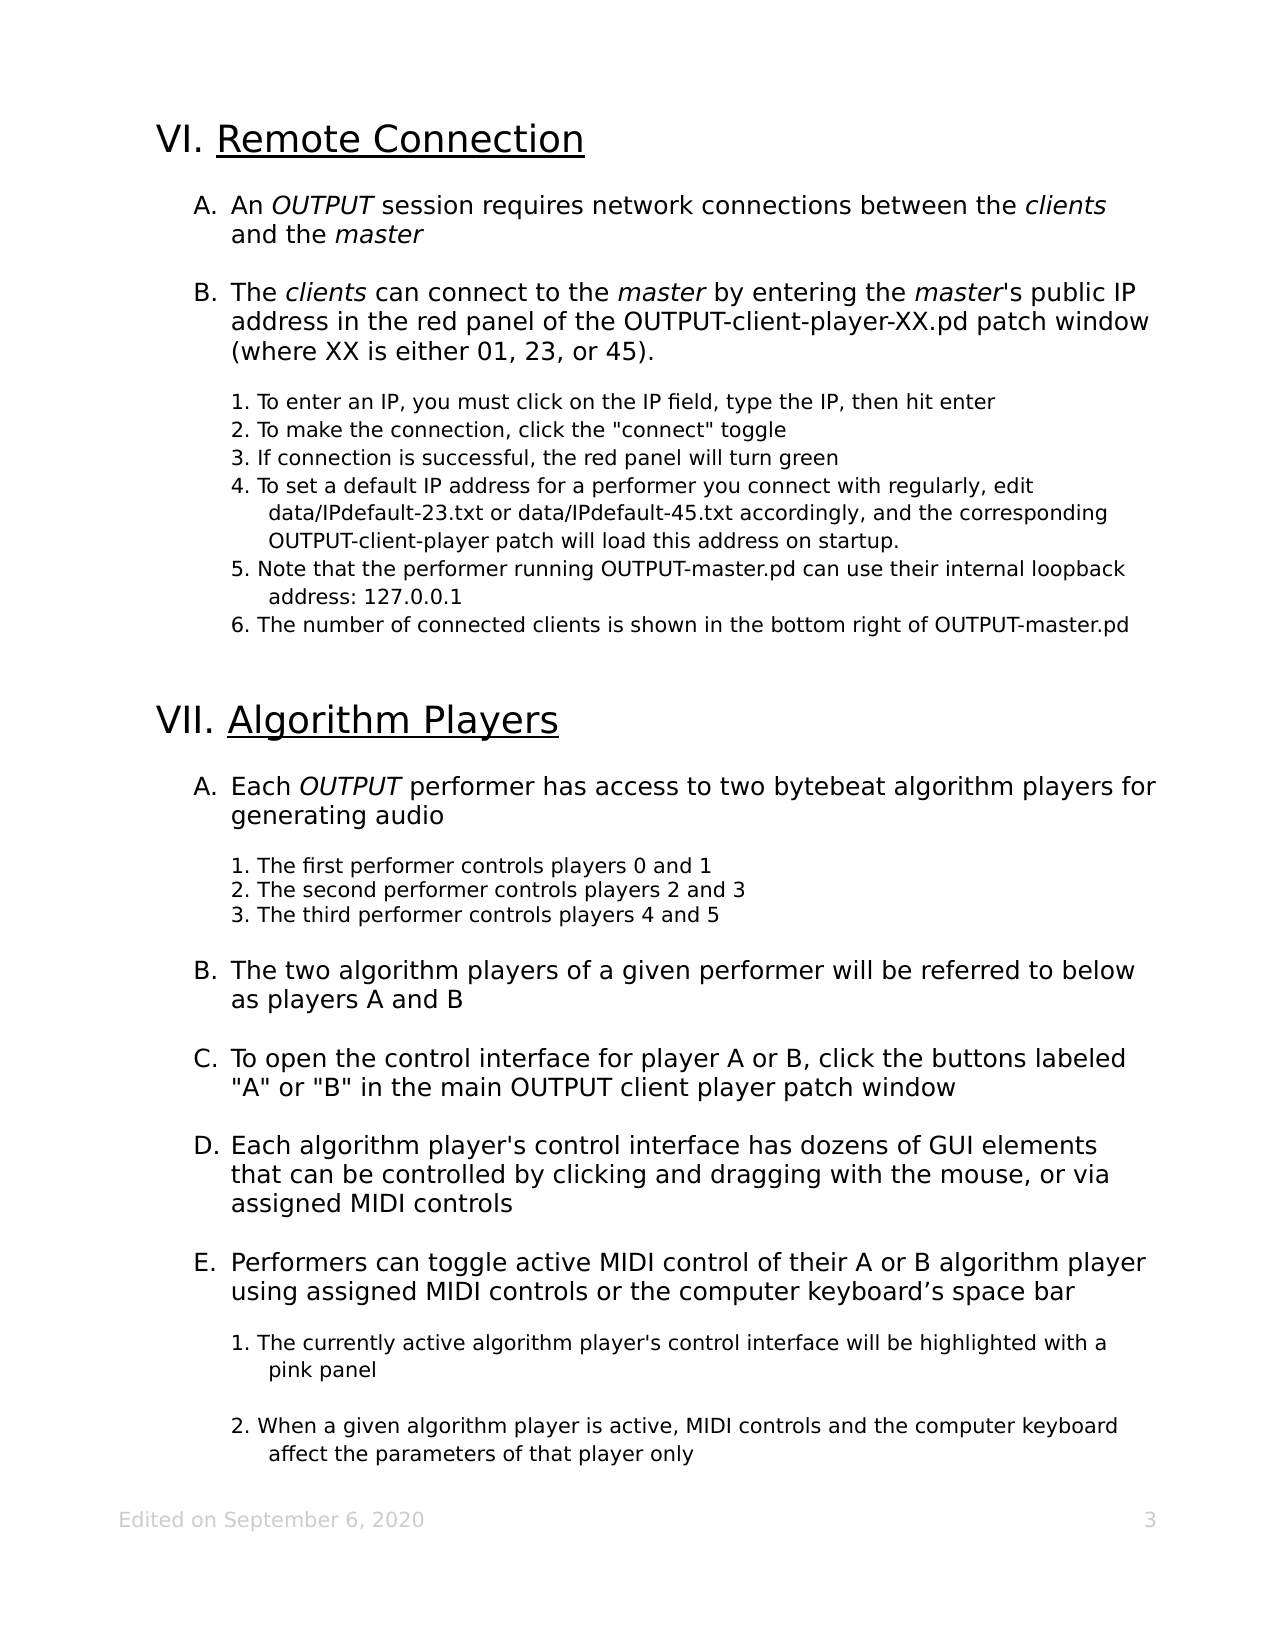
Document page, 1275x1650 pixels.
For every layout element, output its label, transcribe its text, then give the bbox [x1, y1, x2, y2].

list An OUTPUT session requires network connections between the clients and the master [193, 191, 1157, 249]
list To open the control interface for player A or B, click the buttons labeled "A" or "B" in the main OUTPUT client player patch window [193, 1044, 1157, 1102]
list Each algorithm player's control interface has dozens of GUI elements that can be controlled by clicking and dragging with the mouse, or via assigned MIDI controls [193, 1131, 1157, 1219]
list The number of connected clients is shown in the bottom right of OUTPUT-master.pd [231, 613, 1157, 637]
list If connection is successful, the red panel will turn green [231, 446, 1157, 470]
list When a given algorithm player is active, MIDI controls and the computer keyboard affect the parameters of that player only [231, 1414, 1157, 1466]
list To enter an IP, you must click on the IP field, type the IP, then hit enter [231, 390, 1157, 414]
list The currently active algorithm player's control interface will be highlighted with a pink panel [231, 1331, 1157, 1383]
list The two algorithm players of a given performer will be referred to below as players A and B [193, 956, 1157, 1014]
list Note that the performer running OUTPUT-master.pd can use their internal loopback address: 127.0.0.1 [231, 557, 1157, 609]
list Algorithm Players [156, 699, 1157, 742]
list Remote Connection [156, 118, 1157, 162]
list Each OUTPUT performer has access to two bytebeat algorithm players for generating audio [193, 772, 1157, 830]
list The first performer controls players 0 and 1 [231, 854, 1157, 878]
list The third performer controls players 4 and 5 [231, 903, 1157, 927]
list The clients can connect to the master by entering the master's public IP address in the red panel of the OUTPUT-client-player-XX.pd patch window (where XX is either 01, 23, or 45). [193, 278, 1157, 366]
list To set a default IP address for a performer you connect with regularly, edit data/IPdefault-23.txt or data/IPdefault-45.txt accordingly, and the corresponding OUTPUT-client-player patch will load this address on startup. [231, 474, 1157, 553]
list To make the connection, click the "connect" toggle [231, 418, 1157, 442]
list The second performer controls players 2 and 3 [231, 878, 1157, 903]
list Performers can toggle active MIDI control of their A or B algorithm player using assigned MIDI controls or the computer keyboard’s space bar [193, 1248, 1157, 1306]
